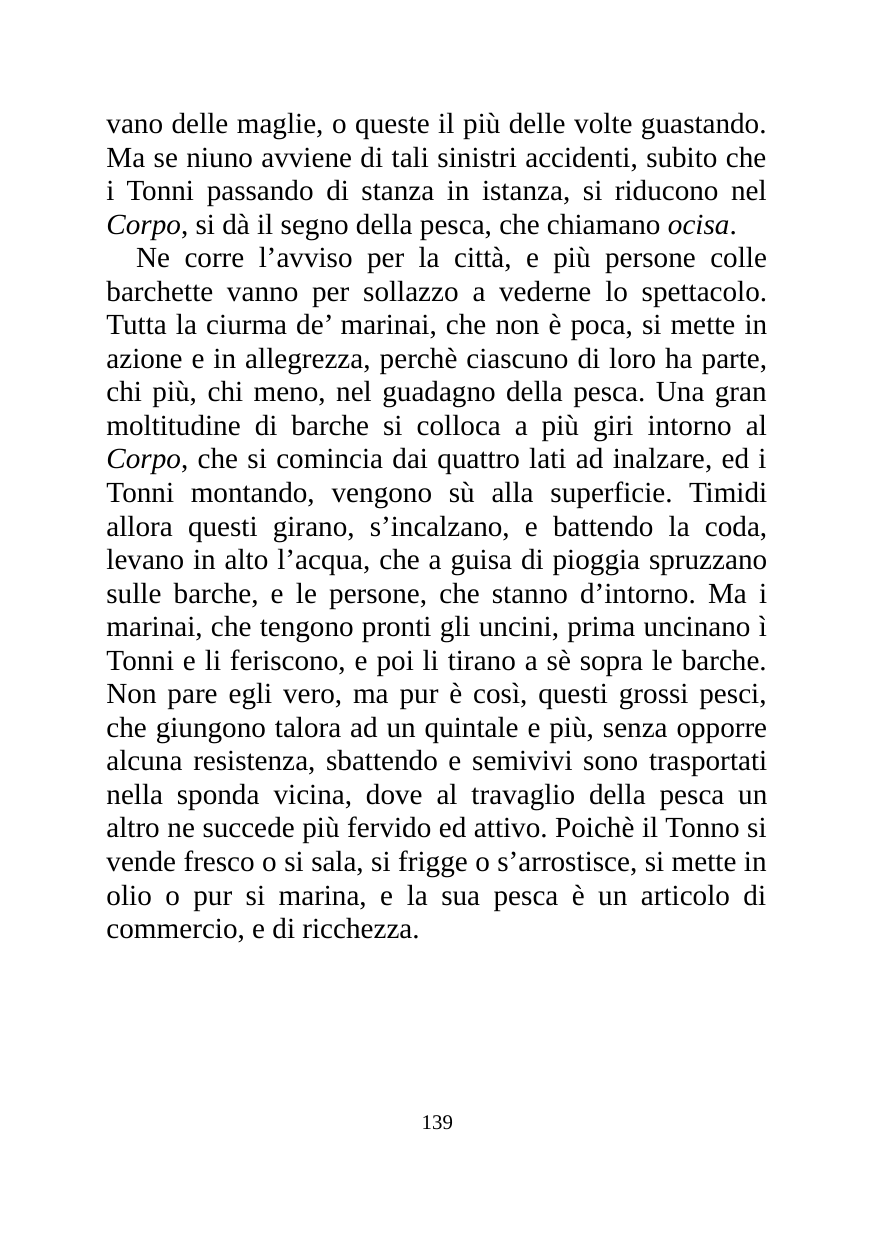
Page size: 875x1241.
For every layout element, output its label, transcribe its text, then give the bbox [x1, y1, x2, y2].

text vano delle maglie, o queste il più delle volte guastando. Ma se niuno avviene di tali sinistri accidenti, subito che i Tonni passando di stanza in istanza, si riducono nel Corpo, si dà il segno della pesca, che chiamano ocisa. [106, 106, 768, 240]
text Ne corre l’avviso per la città, e più persone colle barchette vanno per sollazzo a vederne lo spettacolo. Tutta la ciurma de’ marinai, che non è poca, si mette in azione e in allegrezza, perchè ciascuno di loro ha parte, chi più, chi meno, nel guadagno della pesca. Una gran moltitudine di barche si colloca a più giri intorno al Corpo, che si comincia dai quattro lati ad inalzare, ed i Tonni montando, vengono sù alla superficie. Timidi allora questi girano, s’incalzano, e battendo la coda, levano in alto l’acqua, che a guisa di pioggia spruzzano sulle barche, e le persone, che stanno d’intorno. Ma i marinai, che tengono pronti gli uncini, prima uncinano ì Tonni e li feriscono, e poi li tirano a sè sopra le barche. Non pare egli vero, ma pur è così, questi grossi pesci, che giungono talora ad un quintale e più, senza opporre alcuna resistenza, sbattendo e semivivi sono trasportati nella sponda vicina, dove al travaglio della pesca un altro ne succede più fervido ed attivo. Poichè il Tonno si vende fresco o si sala, si frigge o s’arrostisce, si mette in olio o pur si marina, e la sua pesca è un articolo di commercio, e di ricchezza. [106, 240, 768, 945]
